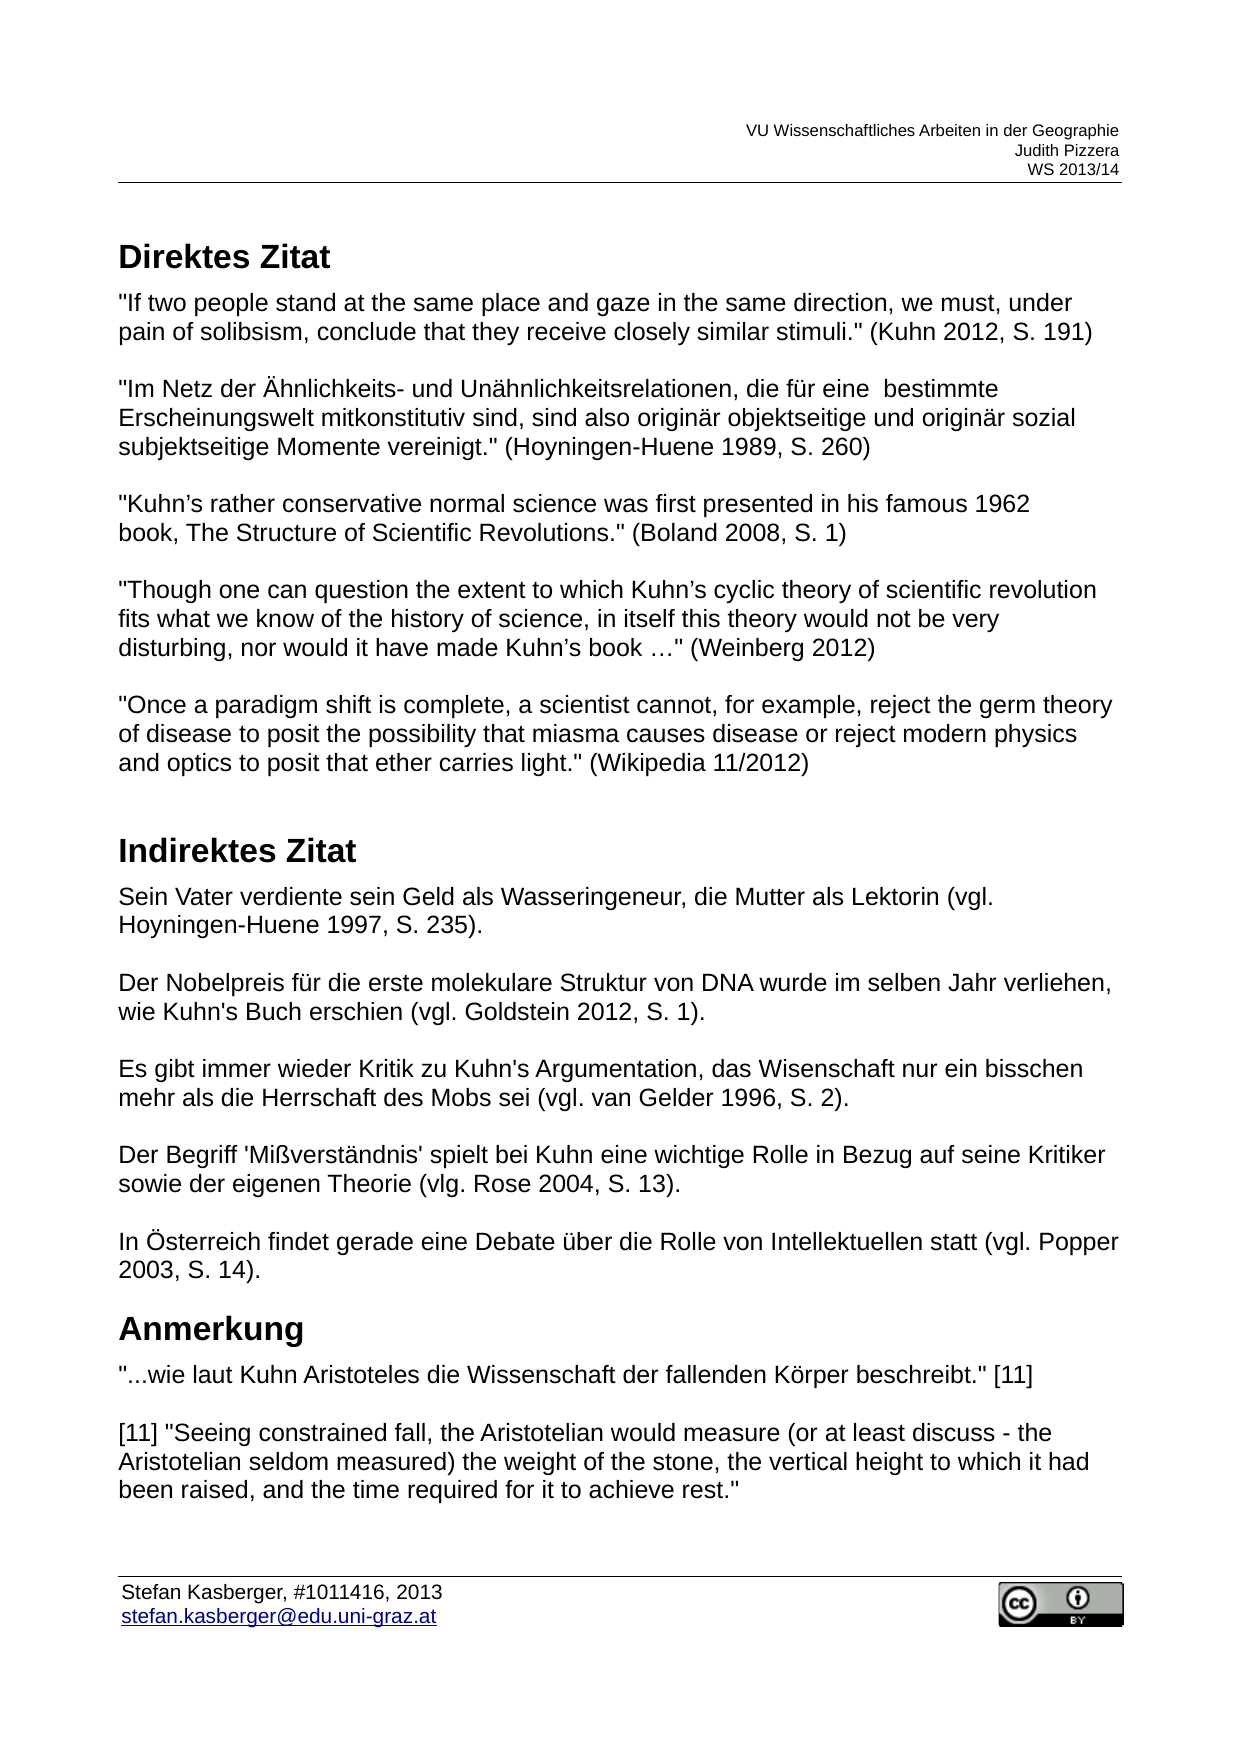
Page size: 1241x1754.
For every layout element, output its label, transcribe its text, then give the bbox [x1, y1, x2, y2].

text [11] "Seeing constrained fall, the Aristotelian would measure (or at least discuss - the Aristotelian seldom measured) the weight of the stone, the vertical height to which it had been raised, and the time required for it to achieve rest." [118, 1418, 1122, 1504]
text "Kuhn’s rather conservative normal science was first presented in his famous 1962 [118, 489, 1122, 518]
text "Once a paradigm shift is complete, a scientist cannot, for example, reject the germ theory of disease to posit the possibility that miasma causes disease or reject modern physics and optics to posit that ether carries light." (Wikipedia 11/2012) [118, 690, 1122, 777]
subtitle Anmerkung [118, 1309, 1122, 1348]
text Der Begriff 'Mißverständnis' spielt bei Kuhn eine wichtige Rolle in Bezug auf seine Kritiker sowie der eigenen Theorie (vlg. Rose 2004, S. 13). [118, 1140, 1122, 1198]
picture [998, 1582, 1124, 1627]
text In Österreich findet gerade eine Debate über die Rolle von Intellektuellen statt (vgl. Popper 2003, S. 14). [118, 1227, 1122, 1284]
text Es gibt immer wieder Kritik zu Kuhn's Argumentation, das Wisenschaft nur ein bisschen mehr als die Herrschaft des Mobs sei (vgl. van Gelder 1996, S. 2). [118, 1054, 1122, 1112]
text "Im Netz der Ähnlichkeits- und Unähnlichkeitsrelationen, die für eine bestimmte Erscheinungswelt mitkonstitutiv sind, sind also originär objektseitige und originär sozial subjektseitige Momente vereinigt." (Hoyningen-Huene 1989, S. 260) [118, 374, 1122, 460]
text book, The Structure of Scientific Revolutions." (Boland 2008, S. 1) [118, 518, 1122, 547]
text "...wie laut Kuhn Aristoteles die Wissenschaft der fallenden Körper beschreibt." [11] [118, 1360, 1122, 1389]
subtitle Indirektes Zitat [118, 830, 1122, 869]
text "Though one can question the extent to which Kuhn’s cyclic theory of scientific revolution fits what we know of the history of science, in itself this theory would not be very disturbing, nor would it have made Kuhn’s book …" (Weinberg 2012) [118, 575, 1122, 662]
subtitle Direktes Zitat [118, 237, 1122, 275]
text "If two people stand at the same place and gaze in the same direction, we must, under pain of solibsism, conclude that they receive closely similar stimuli." (Kuhn 2012, S. 191) [118, 288, 1122, 345]
text Der Nobelpreis für die erste molekulare Struktur von DNA wurde im selben Jahr verliehen, wie Kuhn's Buch erschien (vgl. Goldstein 2012, S. 1). [118, 968, 1122, 1025]
text Sein Vater verdiente sein Geld als Wasseringeneur, die Mutter als Lektorin (vgl. Hoyningen-Huene 1997, S. 235). [118, 882, 1122, 939]
